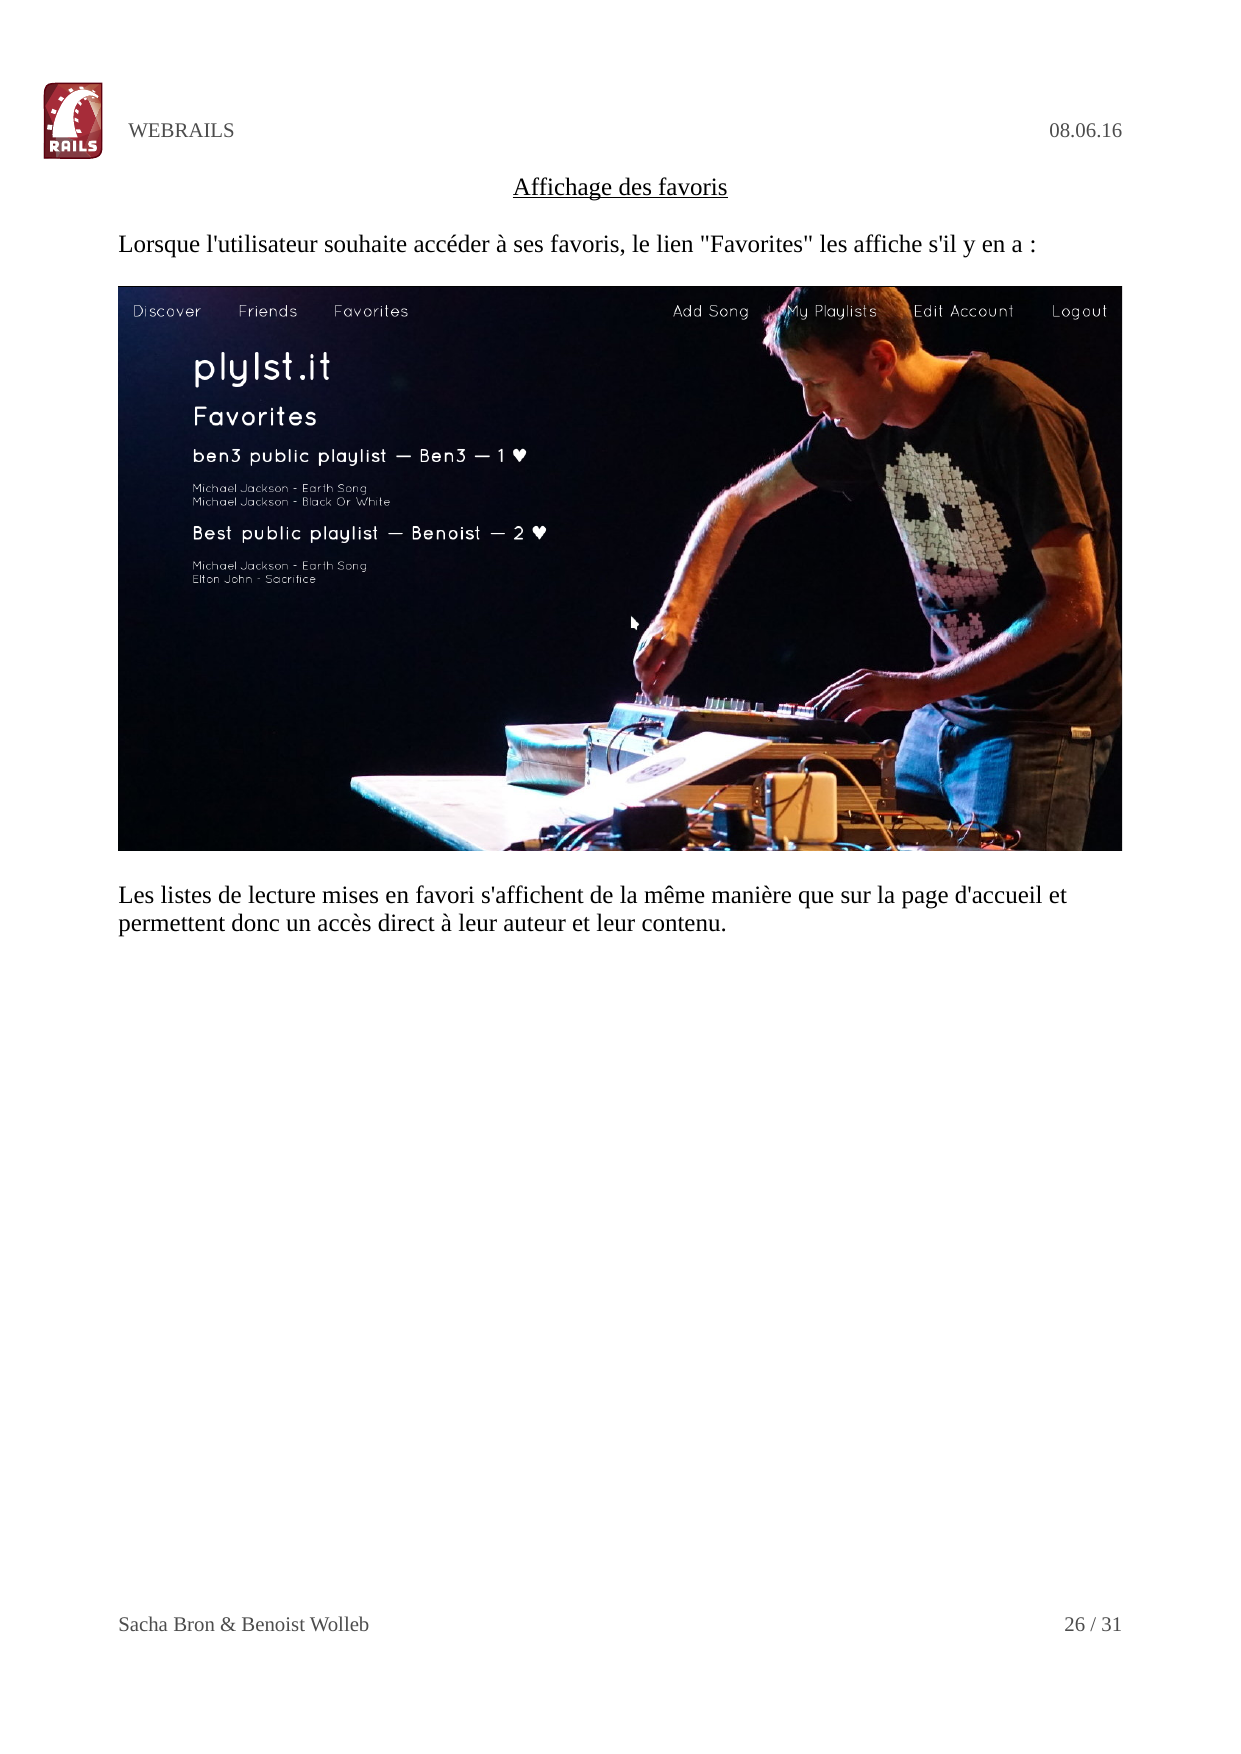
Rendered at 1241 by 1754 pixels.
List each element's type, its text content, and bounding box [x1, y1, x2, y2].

text Les listes de lecture mises en favori s'affichent de la même manière que sur la page d'accueil et permettent donc un accès direct à leur auteur et leur contenu. [118, 880, 1122, 937]
subtitle Affichage des favoris [118, 172, 1122, 200]
text Lorsque l'utilisateur souhaite accéder à ses favoris, le lien "Favorites" les affiche s'il y en a : [118, 229, 1122, 258]
picture [118, 286, 1123, 851]
